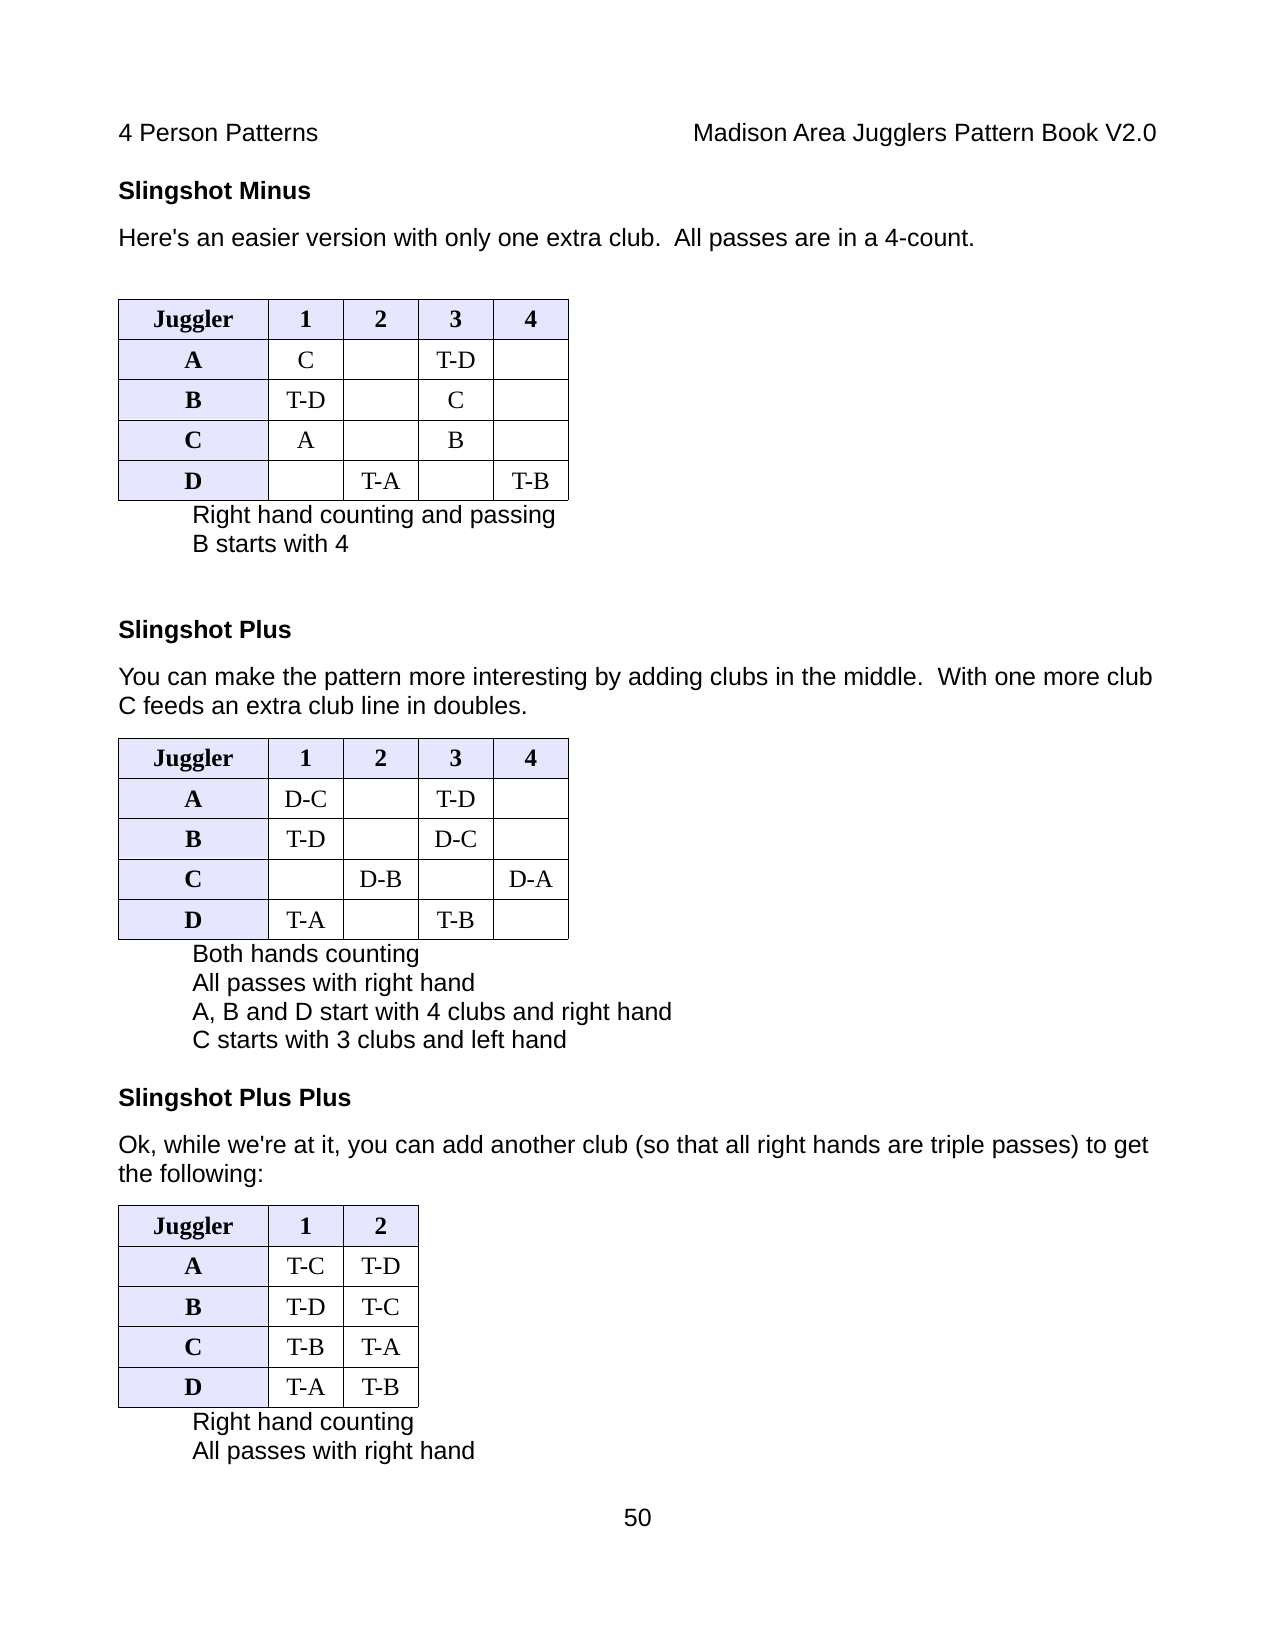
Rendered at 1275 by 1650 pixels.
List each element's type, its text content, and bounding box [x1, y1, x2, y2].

table_cell T-D [269, 819, 343, 858]
table_cell D [119, 461, 268, 500]
table_cell T-D [419, 779, 493, 818]
table_cell [269, 461, 343, 500]
table_cell D [119, 1368, 268, 1407]
table_cell C [119, 860, 268, 899]
table_cell A [119, 1247, 268, 1286]
table_cell [419, 860, 493, 899]
table_cell T-D [269, 380, 343, 419]
table_cell T-A [269, 1368, 343, 1407]
text You can make the pattern more interesting by adding clubs in the middle. With one more club C feeds an extra club line in doubles. [118, 662, 1157, 719]
table_cell C [419, 380, 493, 419]
text Here's an easier version with only one extra club. All passes are in a 4-count. [118, 223, 1157, 252]
table_header 2 [344, 300, 418, 339]
table_cell C [119, 1327, 268, 1367]
text C starts with 3 clubs and left hand [118, 1026, 1157, 1054]
table_header 1 [269, 300, 343, 339]
text All passes with right hand [118, 1436, 1157, 1464]
table_cell [494, 380, 568, 419]
text Both hands counting [118, 939, 1157, 968]
table_cell A [119, 340, 268, 379]
table_cell C [119, 421, 268, 460]
table_header 2 [344, 1206, 418, 1246]
text Right hand counting and passing [118, 500, 1157, 529]
table_cell D-C [269, 779, 343, 818]
table_cell [419, 461, 493, 500]
text All passes with right hand [118, 968, 1157, 997]
table_cell [494, 340, 568, 379]
table_cell [269, 860, 343, 899]
table_cell [494, 779, 568, 818]
table_cell B [119, 380, 268, 419]
table_header Juggler [119, 300, 268, 339]
table_header 4 [494, 739, 568, 778]
table_cell T-A [269, 900, 343, 939]
table_cell D [119, 900, 268, 939]
table_cell B [119, 1287, 268, 1326]
table_cell [344, 421, 418, 460]
table_cell D-C [419, 819, 493, 858]
table_cell T-B [419, 900, 493, 939]
text B starts with 4 [118, 529, 1157, 558]
table_cell T-B [344, 1368, 418, 1407]
table_cell [494, 421, 568, 460]
table_header 2 [344, 739, 418, 778]
table_header 4 [494, 300, 568, 339]
text Slingshot Plus [118, 615, 1157, 644]
table_cell A [119, 779, 268, 818]
table_cell C [269, 340, 343, 379]
table_header 3 [419, 300, 493, 339]
table_cell [344, 380, 418, 419]
table_cell [344, 900, 418, 939]
table_cell T-C [269, 1247, 343, 1286]
table_cell T-D [344, 1247, 418, 1286]
table_cell T-A [344, 461, 418, 500]
table_cell T-B [494, 461, 568, 500]
table_cell T-D [419, 340, 493, 379]
table_cell [344, 819, 418, 858]
table_cell B [119, 819, 268, 858]
table_header Juggler [119, 739, 268, 778]
text Right hand counting [118, 1407, 1157, 1436]
table_header 1 [269, 739, 343, 778]
text Ok, while we're at it, you can add another club (so that all right hands are triple passes) to get the following: [118, 1130, 1157, 1187]
table_cell T-A [344, 1327, 418, 1367]
table_cell [494, 819, 568, 858]
text Slingshot Minus [118, 176, 1157, 205]
table_cell T-D [269, 1287, 343, 1326]
table_header Juggler [119, 1206, 268, 1246]
table_cell A [269, 421, 343, 460]
table_header 1 [269, 1206, 343, 1246]
table_cell T-B [269, 1327, 343, 1367]
table_cell T-C [344, 1287, 418, 1326]
table_header 3 [419, 739, 493, 778]
table_cell [494, 900, 568, 939]
text Slingshot Plus Plus [118, 1083, 1157, 1112]
table_cell D-A [494, 860, 568, 899]
table_cell B [419, 421, 493, 460]
table_cell [344, 340, 418, 379]
table_cell D-B [344, 860, 418, 899]
text A, B and D start with 4 clubs and right hand [118, 997, 1157, 1026]
table_cell [344, 779, 418, 818]
